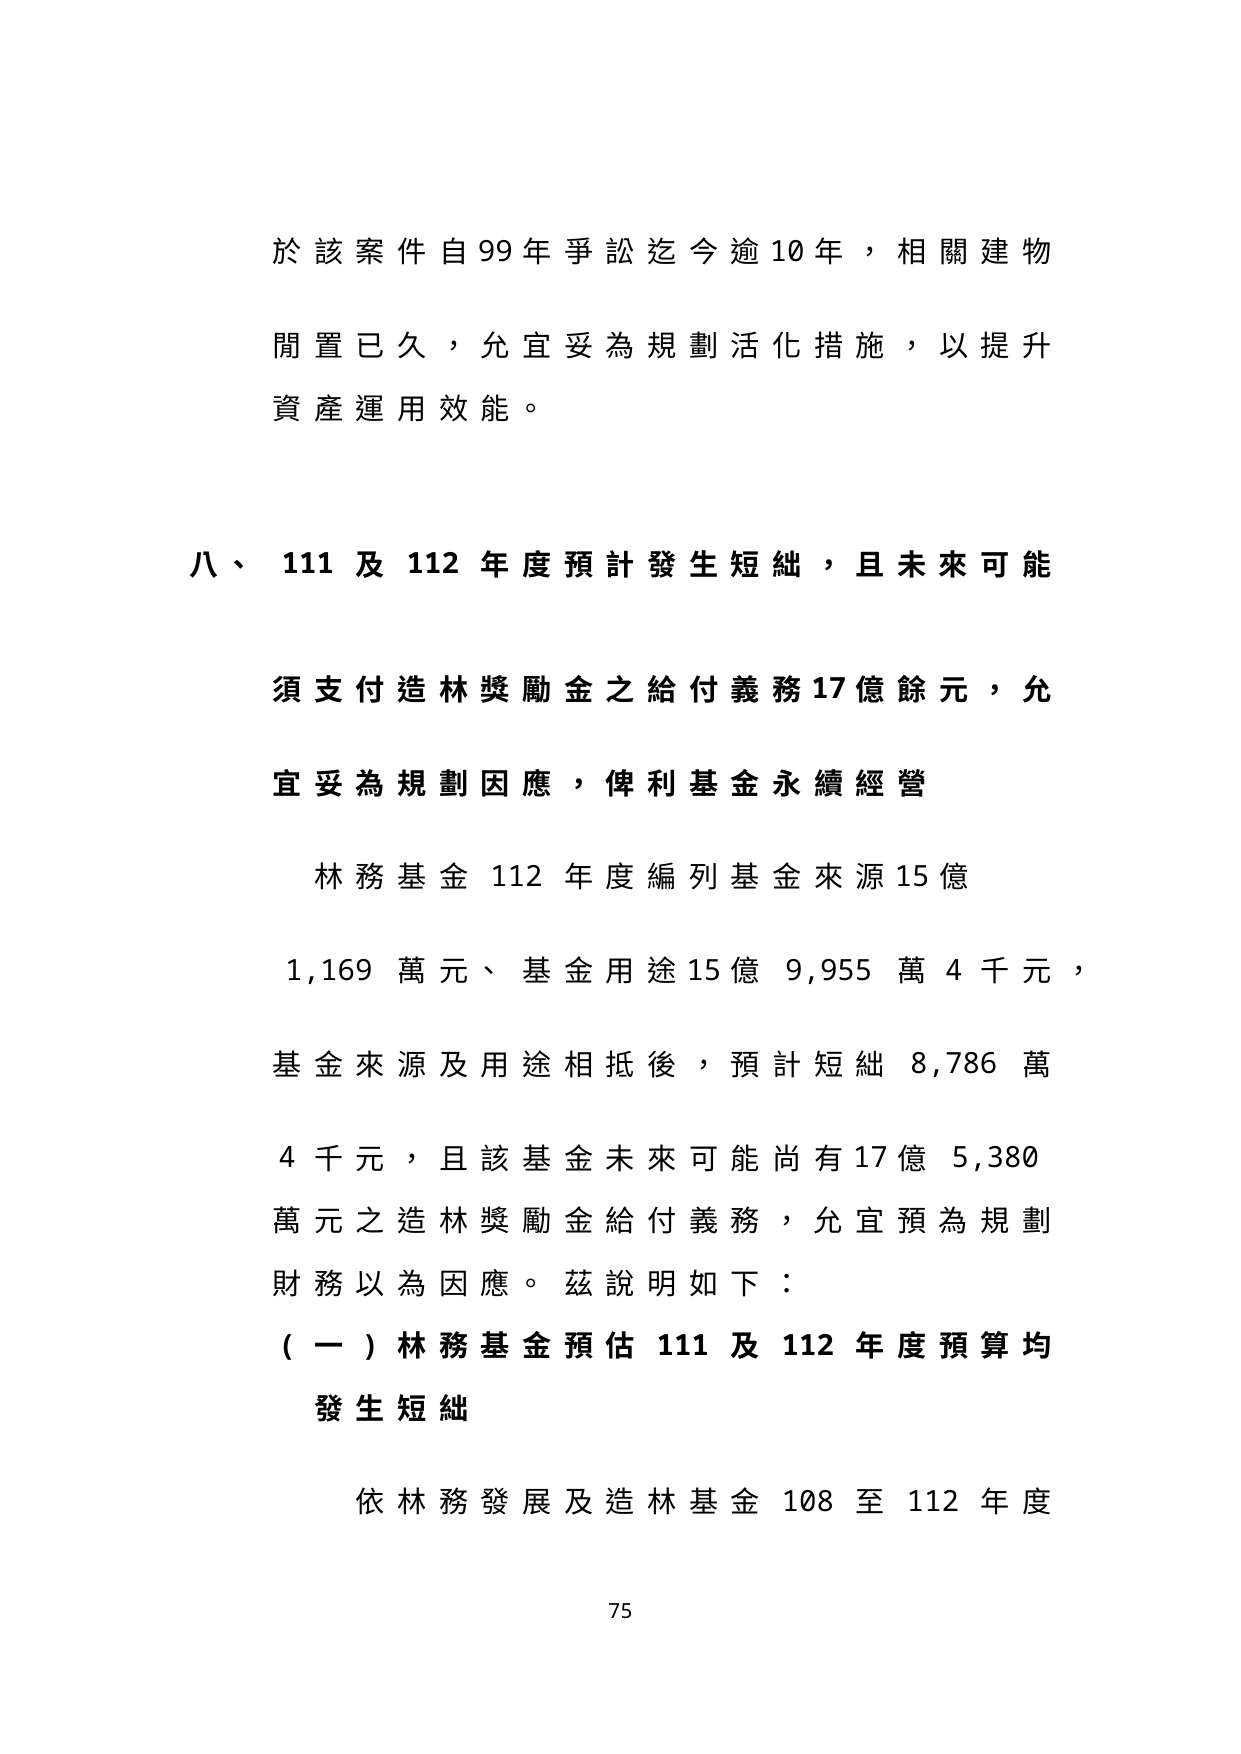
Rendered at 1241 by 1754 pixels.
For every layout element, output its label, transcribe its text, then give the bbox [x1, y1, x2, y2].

text 林務基金112年度編列基金來源15億1,169萬元、基金用途15億9,955萬4千元，基金來源及用途相抵後，預計短絀8,786萬4千元，且該基金未來可能尚有17億5,380萬元之造林獎勵金給付義務，允宜預為規劃財務以為因應。茲說明如下： [242, 802, 1058, 1302]
text (一)林務基金預估111及112年度預算均發生短絀 [242, 1302, 1058, 1427]
text 依林務發展及造林基金108至112年度 [271, 1427, 1058, 1552]
text 於該案件自99年爭訟迄今逾10年，相關建物閒置已久，允宜妥為規劃活化措施，以提升資產運用效能。 [242, 177, 1058, 427]
text 八、111及112年度預計發生短絀，且未來可能須支付造林獎勵金之給付義務17億餘元，允宜妥為規劃因應，俾利基金永續經營 [183, 490, 1058, 802]
